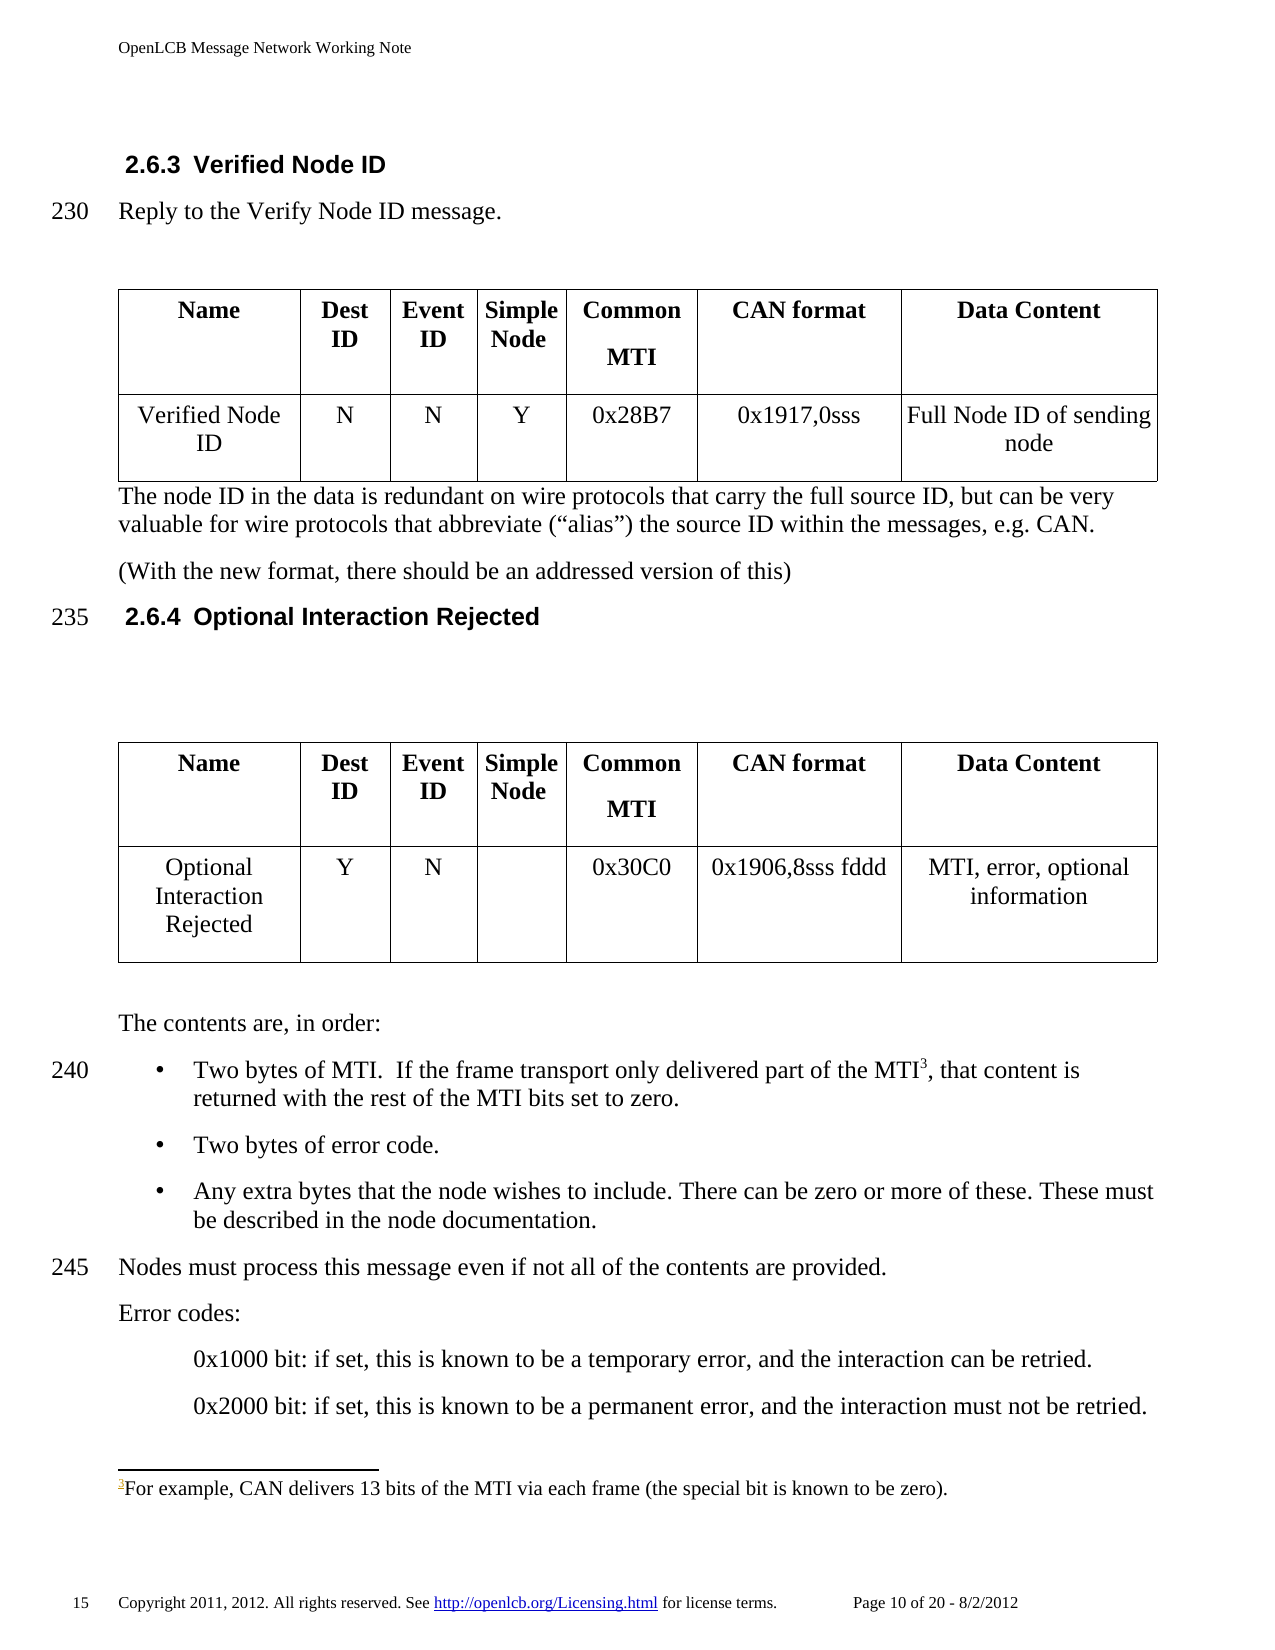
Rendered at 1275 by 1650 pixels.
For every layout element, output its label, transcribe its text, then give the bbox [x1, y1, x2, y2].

subtitle Verified Node ID [118, 150, 1157, 179]
table_cell N [391, 395, 477, 481]
table_header Dest ID [301, 743, 390, 846]
table_header CAN format [698, 743, 901, 846]
table_header Simple Node [478, 290, 566, 394]
text The node ID in the data is redundant on wire protocols that carry the full source ID, but can be very valuable for wire protocols that abbreviate (“alias”) the source ID within the messages, e.g. CAN. [118, 482, 1157, 538]
table_cell Verified Node ID [119, 395, 300, 481]
table_header Common MTI [567, 290, 697, 394]
table_cell 0x1917,0sss [698, 395, 901, 481]
table_cell Full Node ID of sending node [902, 395, 1157, 481]
list Any extra bytes that the node wishes to include. There can be zero or more of these. These must be described in the node documentation. [156, 1176, 1157, 1234]
table_header Name [119, 743, 300, 846]
table_cell N [301, 395, 390, 481]
table_cell 0x1906,8sss fddd [698, 847, 901, 962]
table_cell [478, 847, 566, 962]
table_cell Y [478, 395, 566, 481]
list Two bytes of error code. [156, 1130, 1157, 1159]
text 0x2000 bit: if set, this is known to be a permanent error, and the interaction must not be retried. [193, 1391, 1157, 1420]
table_header Common MTI [567, 743, 697, 846]
table_header Simple Node [478, 743, 566, 846]
list Two bytes of MTI. If the frame transport only delivered part of the MTI, that content is returned with the rest of the MTI bits set to zero. [156, 1055, 1157, 1112]
table_header Event ID [391, 290, 477, 394]
table_cell Optional Interaction Rejected [119, 847, 300, 962]
table_header CAN format [698, 290, 901, 394]
table_header Data Content [902, 290, 1157, 394]
table_header Data Content [902, 743, 1157, 846]
list For example, CAN delivers 13 bits of the MTI via each frame (the special bit is known to be zero). [118, 1476, 1157, 1500]
subtitle Optional Interaction Rejected [118, 602, 1157, 631]
text Error codes: [118, 1298, 1157, 1327]
table_cell 0x28B7 [567, 395, 697, 481]
text Nodes must process this message even if not all of the contents are provided. [118, 1252, 1157, 1280]
table_header Event ID [391, 743, 477, 846]
text (With the new format, there should be an addressed version of this) [118, 556, 1157, 585]
table_header Name [119, 290, 300, 394]
text Reply to the Verify Node ID message. [118, 196, 1157, 225]
table_header Dest ID [301, 290, 390, 394]
table_cell N [391, 847, 477, 962]
text The contents are, in order: [118, 1008, 1157, 1037]
text 0x1000 bit: if set, this is known to be a temporary error, and the interaction can be retried. [193, 1344, 1157, 1373]
table_cell MTI, error, optional information [902, 847, 1157, 962]
table_cell 0x30C0 [567, 847, 697, 962]
table_cell Y [301, 847, 390, 962]
